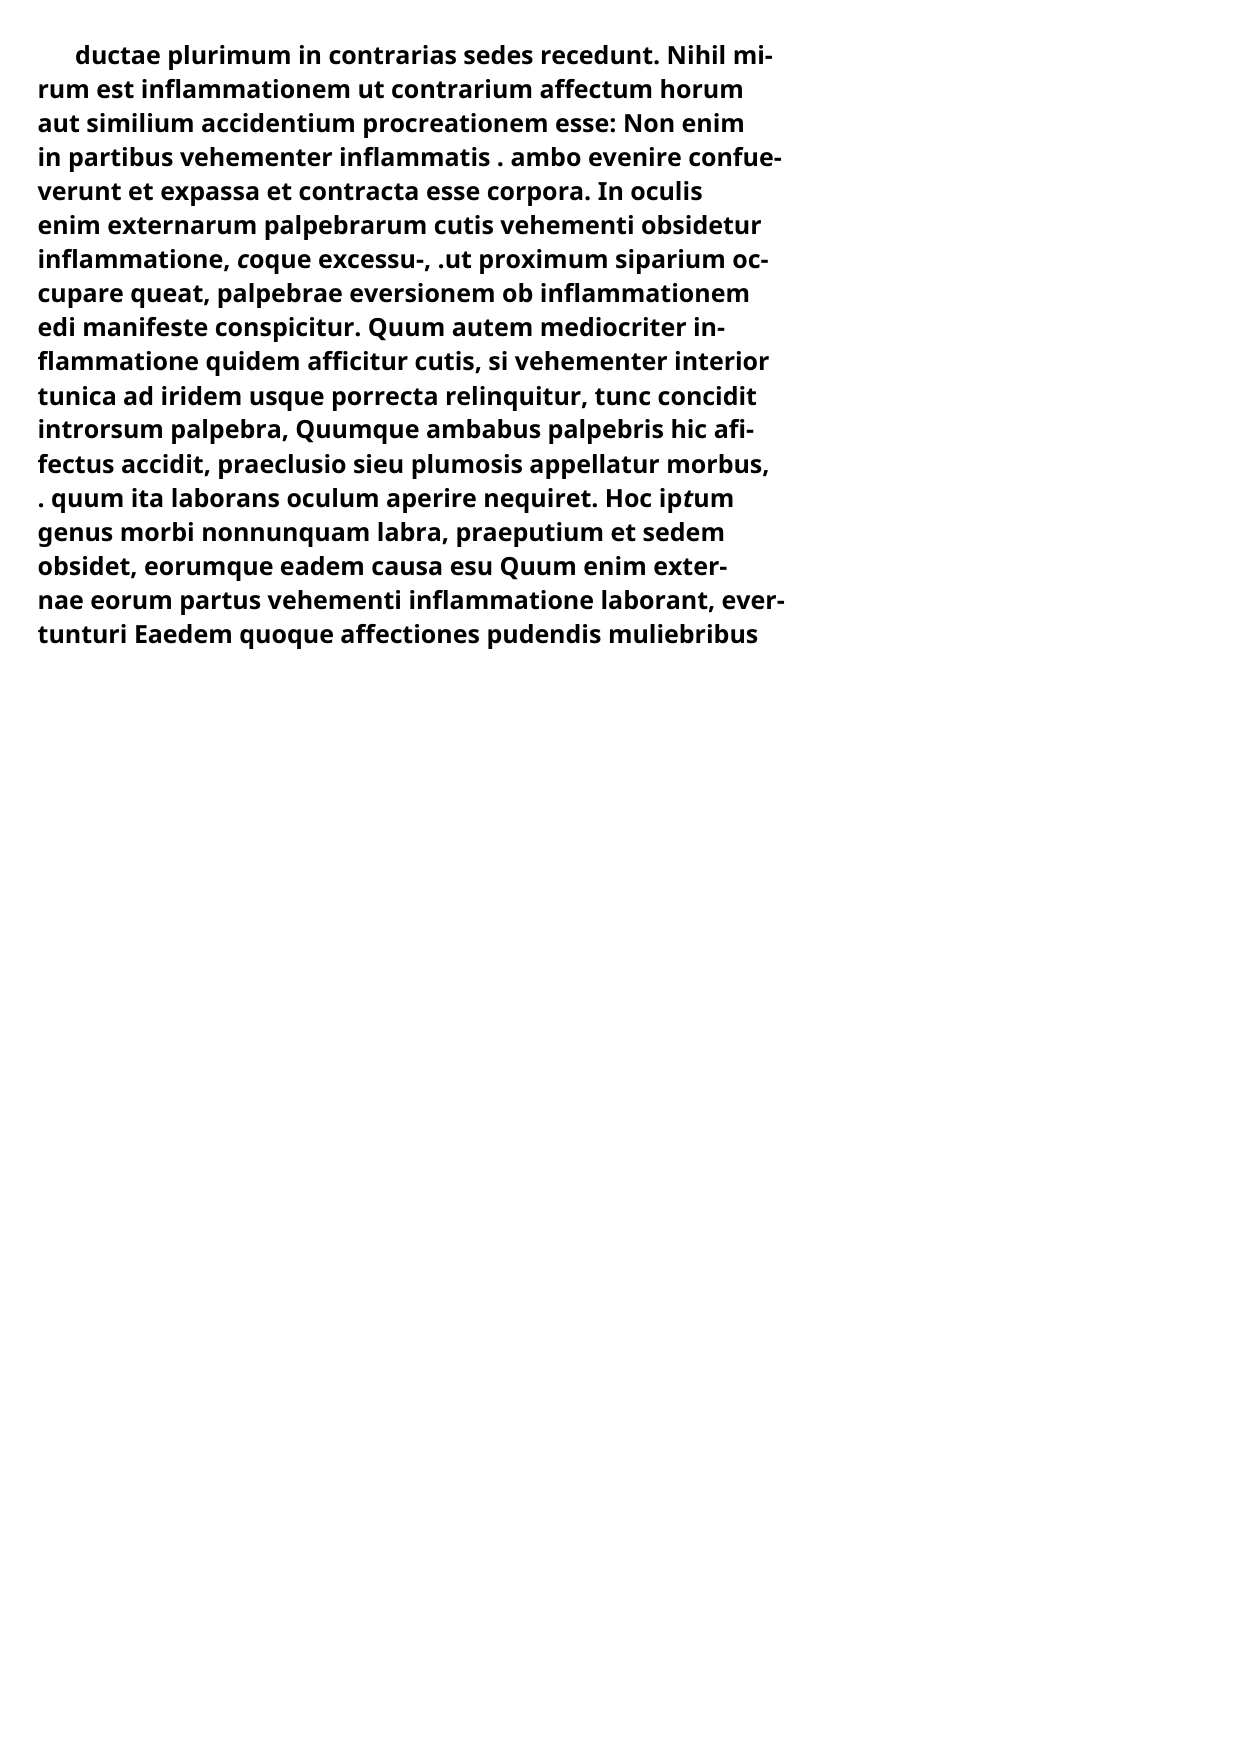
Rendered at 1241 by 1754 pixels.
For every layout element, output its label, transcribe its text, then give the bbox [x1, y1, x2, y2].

text ductae plurimum in contrarias sedes recedunt. Nihil mi- rum est inflammationem ut contrarium affectum horum aut similium accidentium procreationem esse: Non enim in partibus vehementer inflammatis . ambo evenire confue- verunt et expassa et contracta esse corpora. In oculis enim externarum palpebrarum cutis vehementi obsidetur inflammatione, coque excessu-, .ut proximum siparium oc- cupare queat, palpebrae eversionem ob inflammationem edi manifeste conspicitur. Quum autem mediocriter in- flammatione quidem afficitur cutis, si vehementer interior tunica ad iridem usque porrecta relinquitur, tunc concidit introrsum palpebra, Quumque ambabus palpebris hic afi- fectus accidit, praeclusio sieu plumosis appellatur morbus, . quum ita laborans oculum aperire nequiret. Hoc iptum genus morbi nonnunquam labra, praeputium et sedem obsidet, eorumque eadem causa esu Quum enim exter- nae eorum partus vehementi inflammatione laborant, ever- tunturi Eaedem quoque affectiones pudendis muliebribus [37, 37, 1203, 651]
